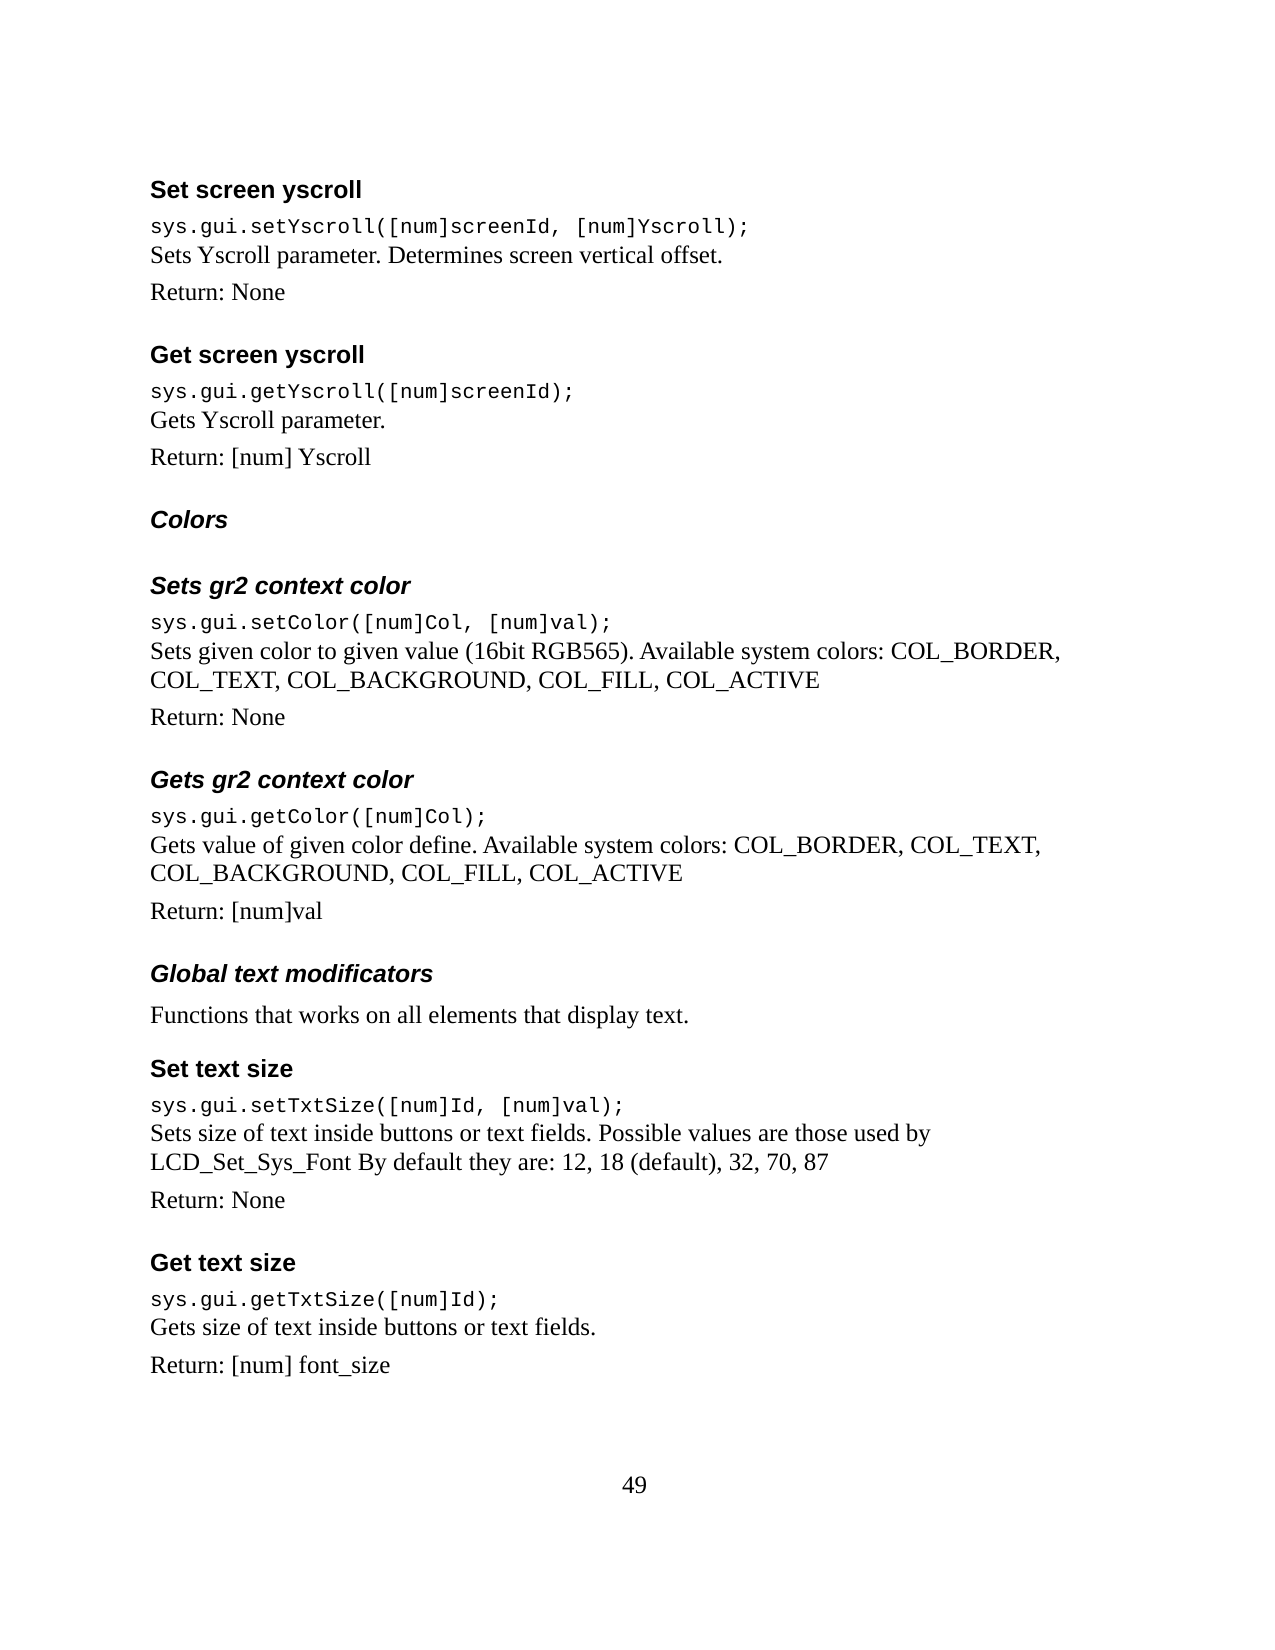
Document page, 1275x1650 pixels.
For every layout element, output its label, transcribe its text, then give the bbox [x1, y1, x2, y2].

text Gets size of text inside buttons or text fields. [150, 1312, 1125, 1341]
text sys.gui.setColor([num]Col, [num]val); [150, 612, 1125, 636]
text Return: None [150, 277, 1125, 306]
text Return: [num] font_size [150, 1350, 1125, 1379]
text Sets given color to given value (16bit RGB565). Available system colors: COL_BORDER, COL_TEXT, COL_BACKGROUND, COL_FILL, COL_ACTIVE [150, 636, 1125, 693]
text Sets Yscroll parameter. Determines screen vertical offset. [150, 240, 1125, 268]
subtitle Set screen yscroll [150, 175, 1125, 203]
text Return: None [150, 702, 1125, 731]
subtitle Get screen yscroll [150, 340, 1125, 369]
text Functions that works on all elements that display text. [150, 1000, 1125, 1029]
subtitle Sets gr2 context color [150, 571, 1125, 600]
text Return: [num]val [150, 896, 1125, 925]
text Gets Yscroll parameter. [150, 405, 1125, 433]
text sys.gui.setTxtSize([num]Id, [num]val); [150, 1095, 1125, 1118]
subtitle Global text modificators [150, 959, 1125, 987]
text sys.gui.getYscroll([num]screenId); [150, 381, 1125, 405]
text Return: [num] Yscroll [150, 442, 1125, 471]
subtitle Set text size [150, 1054, 1125, 1082]
text sys.gui.getColor([num]Col); [150, 806, 1125, 830]
text sys.gui.setYscroll([num]screenId, [num]Yscroll); [150, 216, 1125, 240]
text sys.gui.getTxtSize([num]Id); [150, 1289, 1125, 1312]
text Sets size of text inside buttons or text fields. Possible values are those used by LCD_Set_Sys_Font By default they are: 12, 18 (default), 32, 70, 87 [150, 1118, 1125, 1176]
text Return: None [150, 1185, 1125, 1214]
subtitle Gets gr2 context color [150, 765, 1125, 794]
subtitle Colors [150, 505, 1125, 534]
subtitle Get text size [150, 1248, 1125, 1276]
text Gets value of given color define. Available system colors: COL_BORDER, COL_TEXT, COL_BACKGROUND, COL_FILL, COL_ACTIVE [150, 830, 1125, 887]
